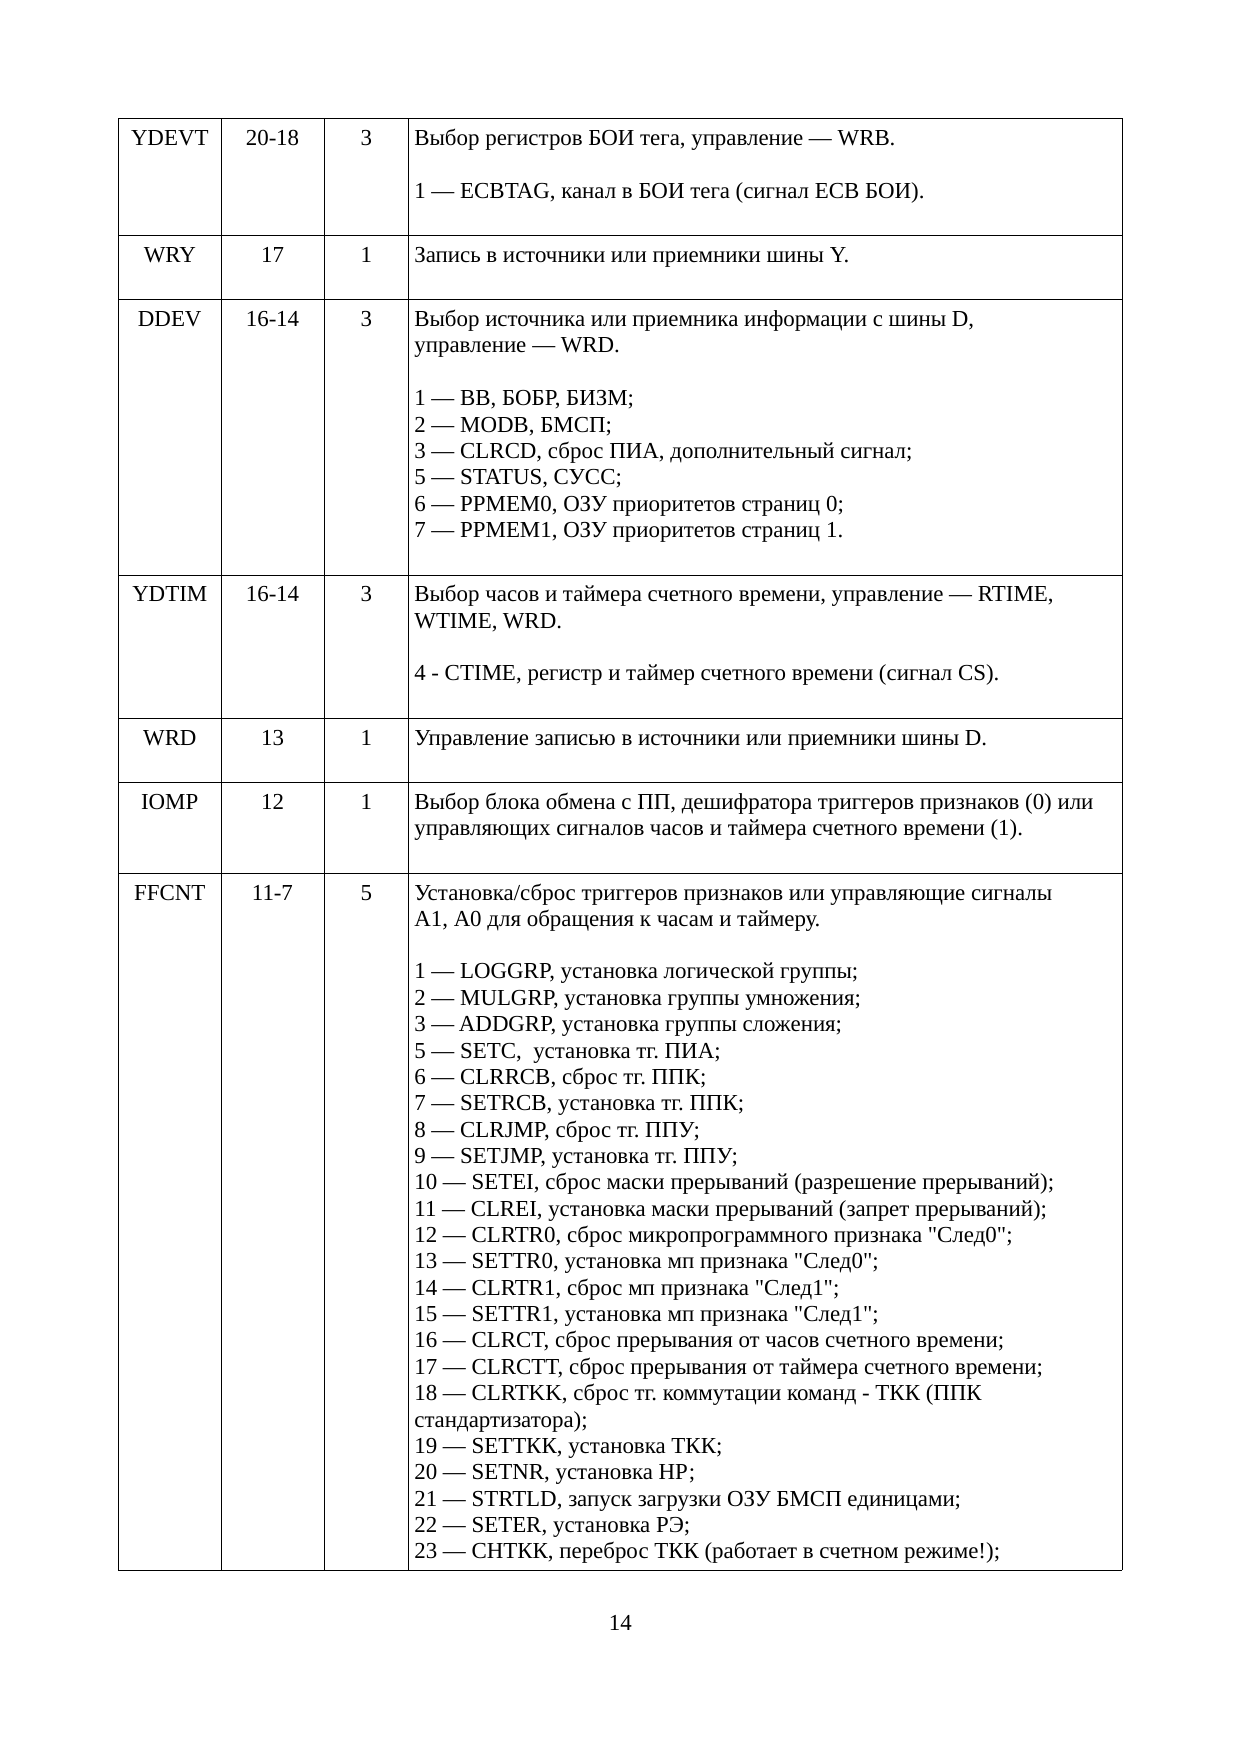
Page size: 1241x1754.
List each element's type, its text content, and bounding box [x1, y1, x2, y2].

table_cell Выбор источника или приемника информации с шины D, управление — WRD. 1 — ВВ, БОБР, БИЗМ; 2 — MODB, БМСП; 3 — CLRCD, сброс ПИА, дополнительный сигнал; 5 — STATUS, СУСС; 6 — РРМЕМ0, ОЗУ приоритетов страниц 0; 7 — РРМЕМ1, ОЗУ приоритетов страниц 1. [409, 300, 1122, 574]
table_cell 16-14 [222, 576, 324, 718]
table_cell DDEV [119, 300, 221, 574]
table_cell 1 [325, 783, 408, 873]
table_cell Выбор часов и таймера счетного времени, управление — RTIME, WTIME, WRD. 4 - CTIME, регистр и таймер счетного времени (сигнал CS). [409, 576, 1122, 718]
table_cell 20-18 [222, 119, 324, 235]
table_cell WRD [119, 719, 221, 782]
table_cell FFCNT [119, 874, 221, 1569]
table_cell 3 [325, 576, 408, 718]
table_cell 1 [325, 719, 408, 782]
table_cell YDTIM [119, 576, 221, 718]
table_cell IОМР [119, 783, 221, 873]
table_cell 3 [325, 119, 408, 235]
table_cell 5 [325, 874, 408, 1569]
table_cell 12 [222, 783, 324, 873]
table_cell 1 [325, 236, 408, 299]
table_cell 3 [325, 300, 408, 574]
table_cell Выбор блока обмена с ПП, дешифратора триггеров признаков (0) или управляющих сигналов часов и таймера счетного времени (1). [409, 783, 1122, 873]
table_cell Управление записью в источники или приемники шины D. [409, 719, 1122, 782]
table_cell 13 [222, 719, 324, 782]
table_cell YDEVT [119, 119, 221, 235]
table_cell 17 [222, 236, 324, 299]
table_cell Выбор регистров БОИ тега, управление — WRB. 1 — ECBTAG, канал в БОИ тега (сигнал ЕСВ БОИ). [409, 119, 1122, 235]
table_cell WRY [119, 236, 221, 299]
table_cell Установка/сброс триггеров признаков или управляющие сигналы А1, А0 для обращения к часам и таймеру. 1 — LOGGRP, установка логической группы; 2 — MULGRP, установка группы умножения; 3 — ADDGRP, установка группы сложения; 5 — SЕТС, установка тг. ПИА; 6 — CLRRCB, сброс тг. ППК; 7 — SETRCB, установка тг. ППК; 8 — CLRJMP, сброс тг. ППУ; 9 — SETJMP, установка тг. ППУ; 10 — SETEI, сброс маски прерываний (разрешение прерываний); 11 — CLREI, установка маски прерываний (запрет прерываний); 12 — CLRTR0, сброс микропрограммного признака "След0"; 13 — SETTR0, установка мп признака "След0"; 14 — CLRTR1, сброс мп признака "След1"; 15 — SETTR1, установка мп признака "След1"; 16 — CLRCT, сброс прерывания от часов счетного времени; 17 — CLRCTT, сброс прерывания от таймера счетного времени; 18 — CLRTKK, сброс тг. коммутации команд - ТКК (ППК стандартизатора); 19 — SЕТТКК, установка ТКК; 20 — SETNR, установка НР; 21 — STRTLD, запуск загрузки ОЗУ БМСП единицами; 22 — SETER, установка РЭ; 23 — СНТКК, переброс ТКК (работает в счетном режиме!); [409, 874, 1122, 1569]
table_cell 11-7 [222, 874, 324, 1569]
table_cell 16-14 [222, 300, 324, 574]
table_cell Запись в источники или приемники шины Y. [409, 236, 1122, 299]
